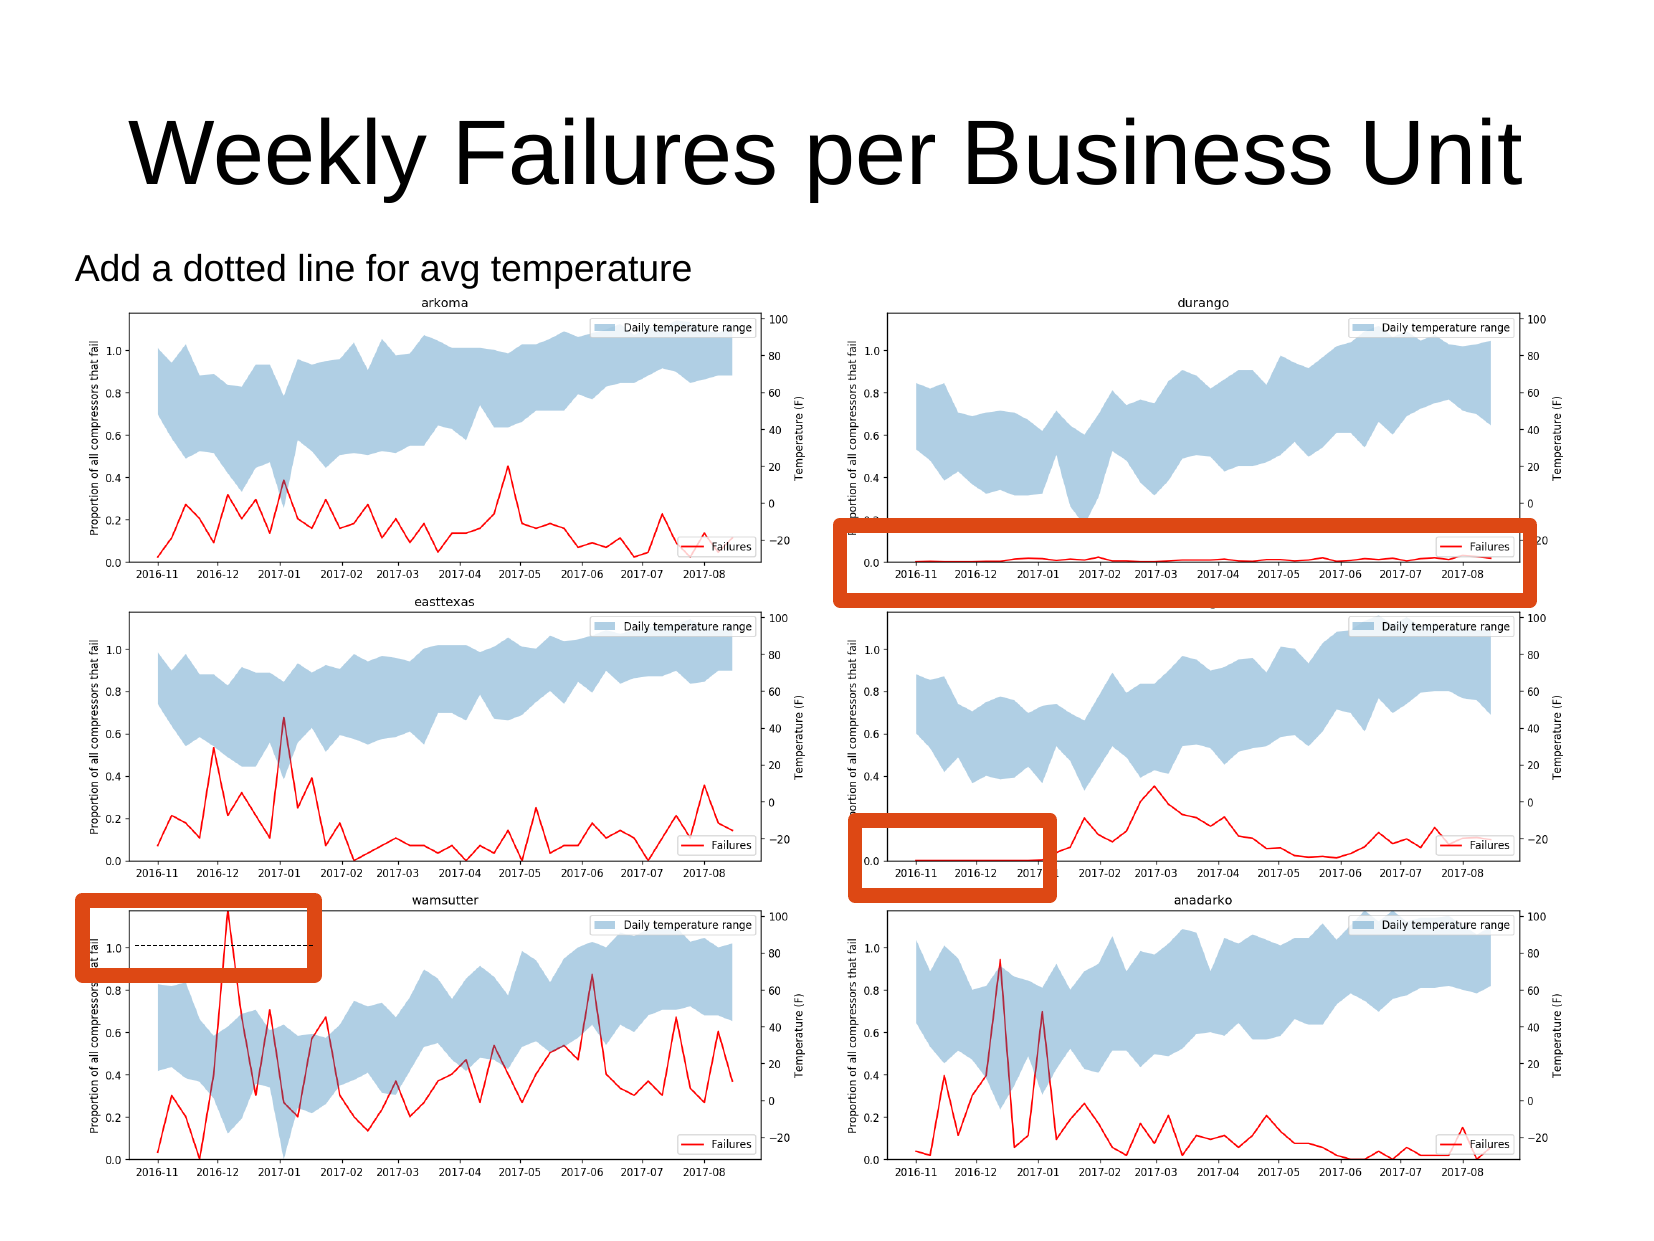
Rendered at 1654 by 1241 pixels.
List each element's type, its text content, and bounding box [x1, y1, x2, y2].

title Weekly Failures per Business Unit [82, 49, 1571, 257]
picture [90, 908, 307, 968]
picture [82, 290, 1571, 1186]
text_box Add a dotted line for avg temperature [60, 240, 946, 297]
